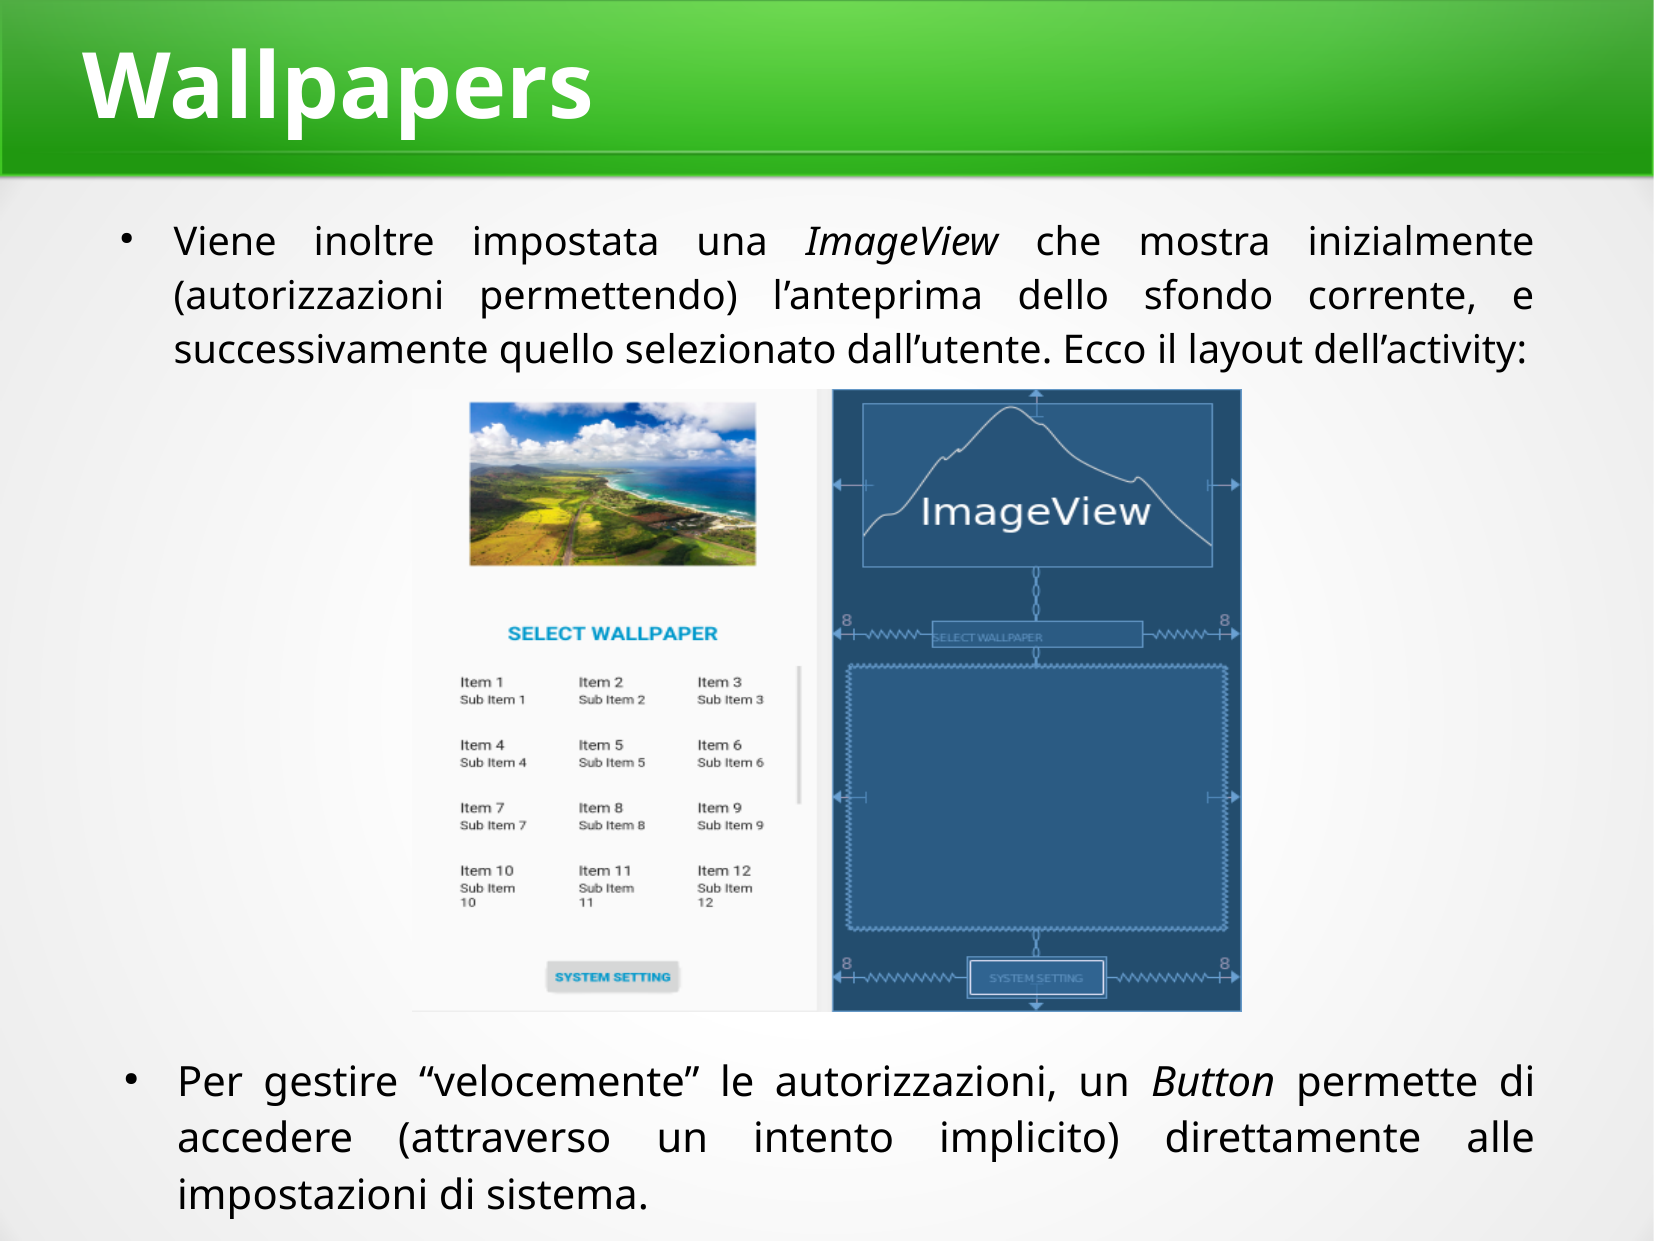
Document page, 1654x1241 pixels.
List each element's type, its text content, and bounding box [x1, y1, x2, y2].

list Viene inoltre impostata una ImageView che mostra inizialmente (autorizzazioni permettendo) l’anteprima dello sfondo corrente, e successivamente quello selezionato dall’utente. Ecco il layout dell’activity: [106, 212, 1536, 390]
title Wallpapers [82, 11, 1571, 154]
list Per gestire “velocemente” le autorizzazioni, un Button permette di accedere (attraverso un intento implicito) direttamente alle impostazioni di sistema. [106, 1051, 1536, 1234]
picture [0, 0, 1654, 1241]
